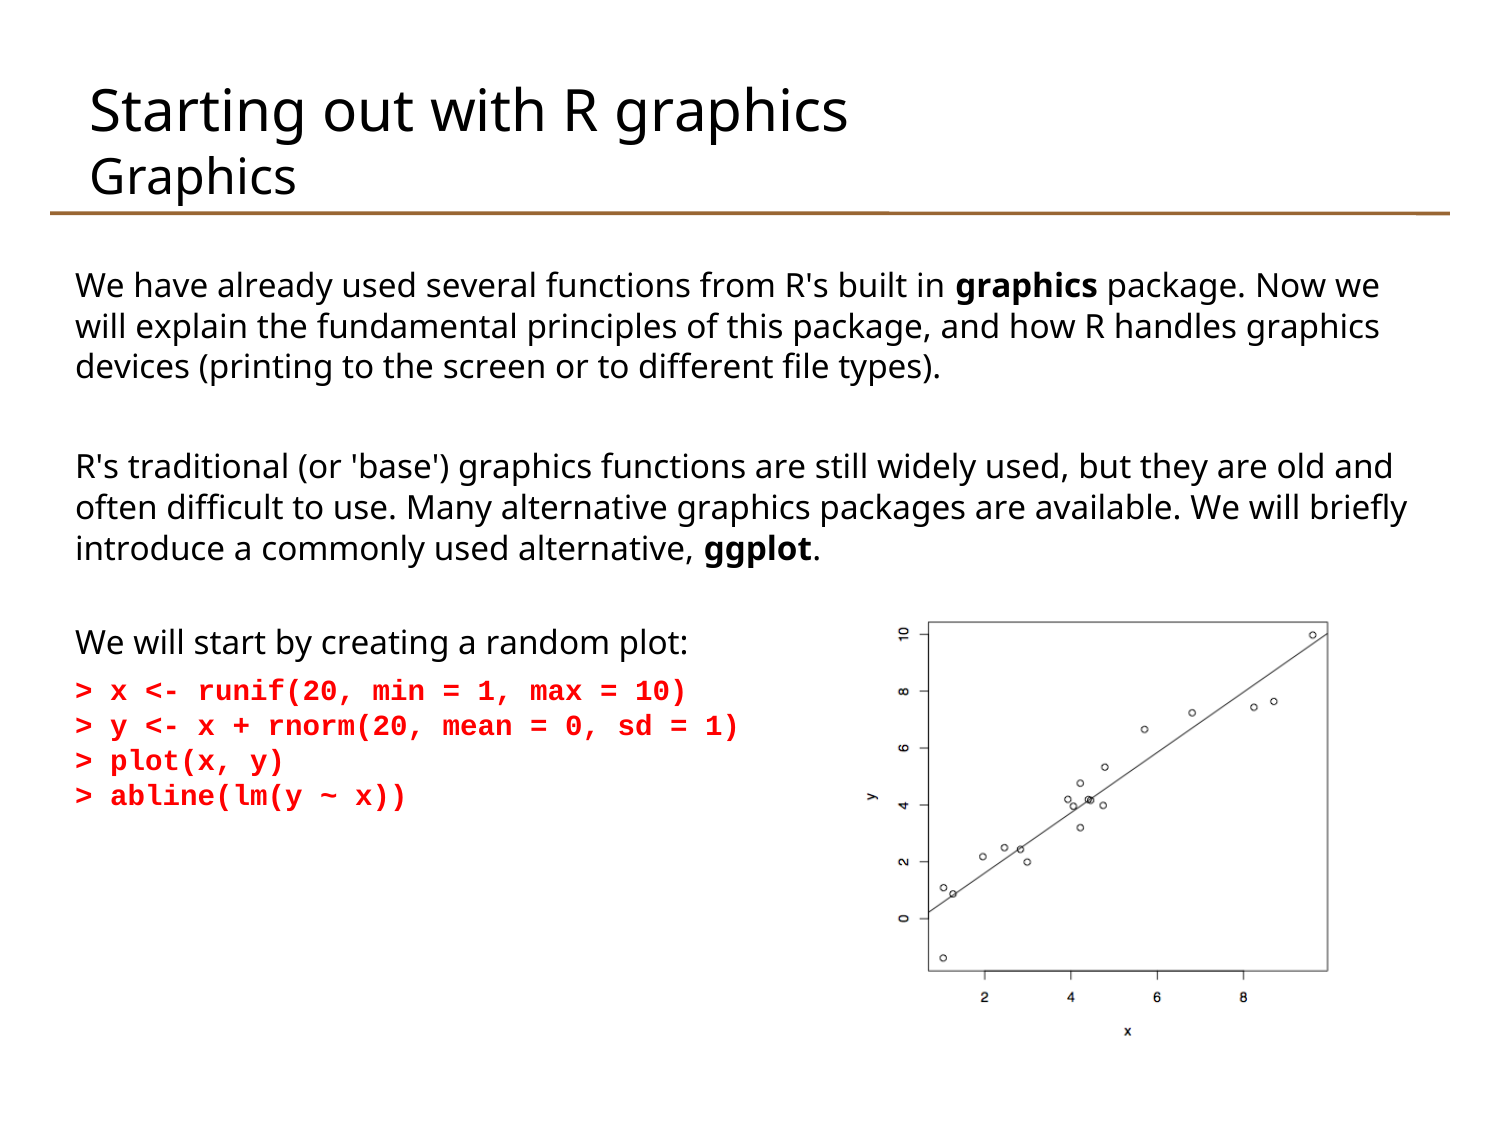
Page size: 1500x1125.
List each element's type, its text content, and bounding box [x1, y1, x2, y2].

text_box Starting out with R graphics Graphics [75, 44, 1425, 233]
picture [857, 609, 1340, 1046]
text_box We have already used several functions from R's built in graphics package. Now we will explain the fundamental principles of this package, and how R handles graphics devices (printing to the screen or to different file types). R's traditional (or 'base') graphics functions are still widely used, but they are old and often difficult to use. Many alternative graphics packages are available. We will briefly introduce a commonly used alternative, ggplot. We will start by creating a random plot: > x <- runif(20, min = 1, max = 10) > y <- x + rnorm(20, mean = 0, sd = 1) > plot(x, y) > abline(lm(y ~ x)) [75, 263, 1425, 1006]
